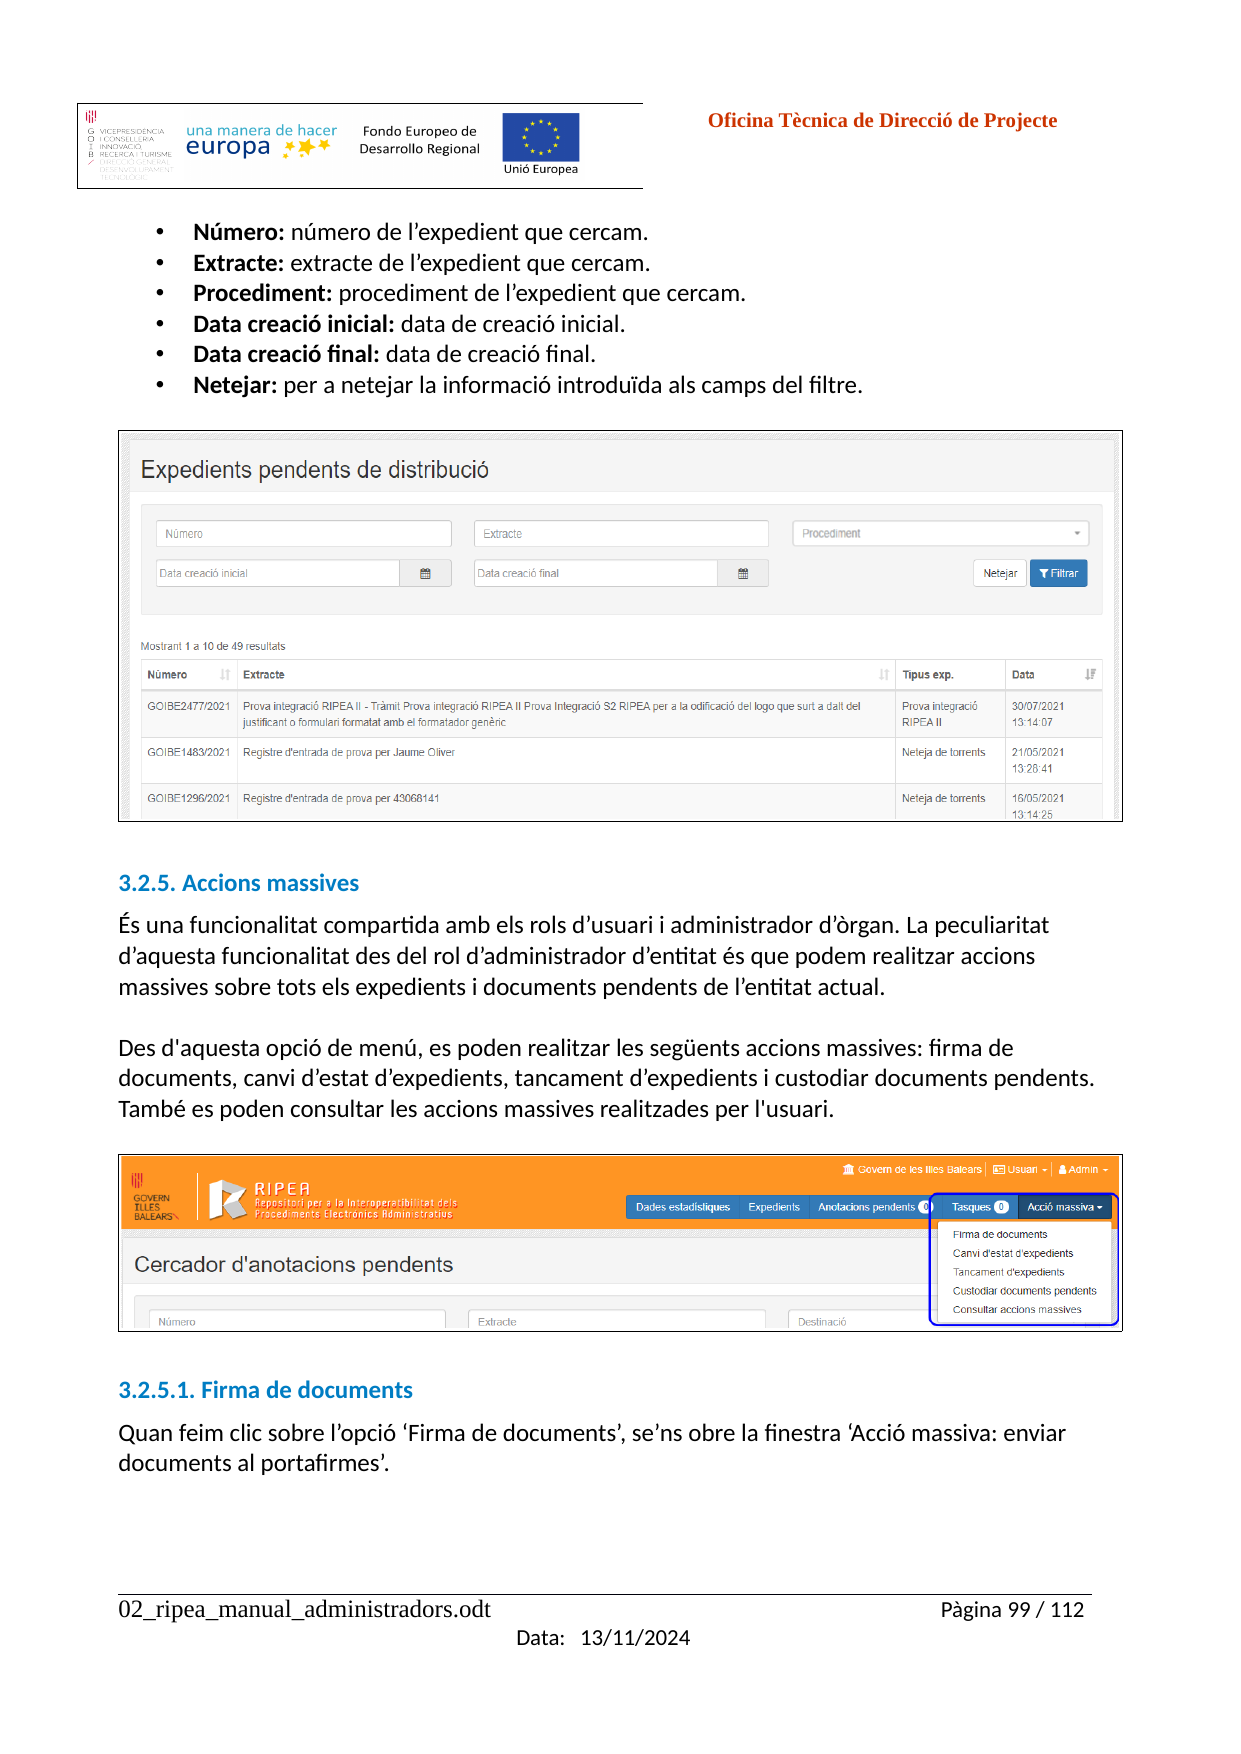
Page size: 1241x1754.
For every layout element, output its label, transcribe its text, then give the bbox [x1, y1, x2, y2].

subtitle 3.2.5. Accions massives [118, 867, 1122, 897]
text Des d'aquesta opció de menú, es poden realitzar les següents accions massives: firma de documents, canvi d’estat d’expedients, tancament d’expedients i custodiar documents pendents. També es poden consultar les accions massives realitzades per l'usuari. [118, 1032, 1122, 1123]
subtitle 3.2.5.1. Firma de documents [118, 1374, 1122, 1404]
picture [82, 108, 178, 182]
picture [121, 1156, 1119, 1328]
text Quan feim clic sobre l’opció ‘Firma de documents’, se’ns obre la finestra ‘Acció massiva: enviar documents al portafirmes’. [118, 1417, 1122, 1478]
list Netejar: per a netejar la informació introduïda als camps del filtre. [156, 369, 1122, 399]
list Extracte: extracte de l’expedient que cercam. [156, 247, 1122, 277]
picture [184, 108, 585, 182]
picture [121, 433, 1119, 819]
list Número: número de l’expedient que cercam. [156, 216, 1122, 247]
list Procediment: procediment de l’expedient que cercam. [156, 277, 1122, 308]
list Data creació inicial: data de creació inicial. [156, 308, 1122, 338]
text És una funcionalitat compartida amb els rols d’usuari i administrador d’òrgan. La peculiaritat d’aquesta funcionalitat des del rol d’administrador d’entitat és que podem realitzar accions massives sobre tots els expedients i documents pendents de l’entitat actual. [118, 910, 1122, 1001]
list Data creació final: data de creació final. [156, 338, 1122, 369]
